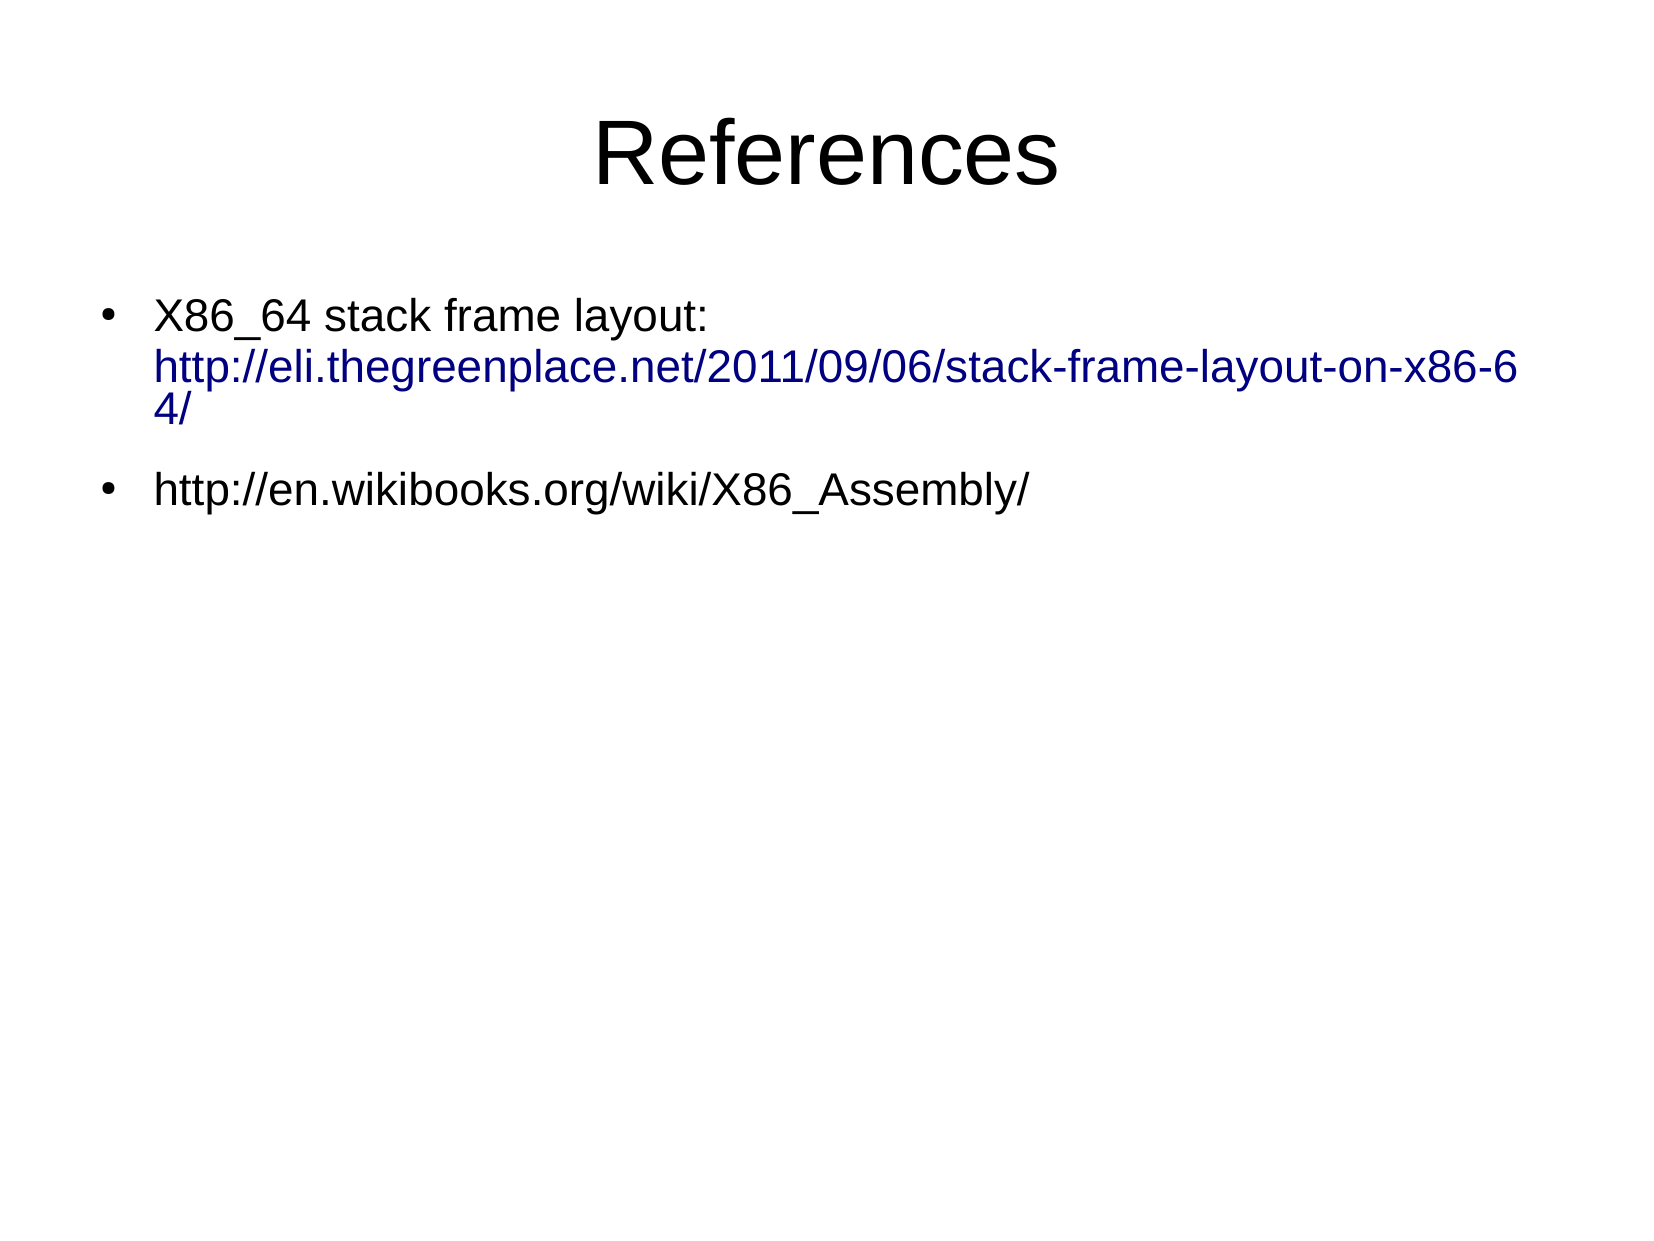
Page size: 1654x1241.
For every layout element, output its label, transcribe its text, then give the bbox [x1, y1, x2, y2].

title References [82, 49, 1571, 257]
list X86_64 stack frame layout: http://eli.thegreenplace.net/2011/09/06/stack-frame-layout-on-x86-64/ http://en.wikibooks.org/wiki/X86_Assembly/ [82, 290, 1538, 1010]
